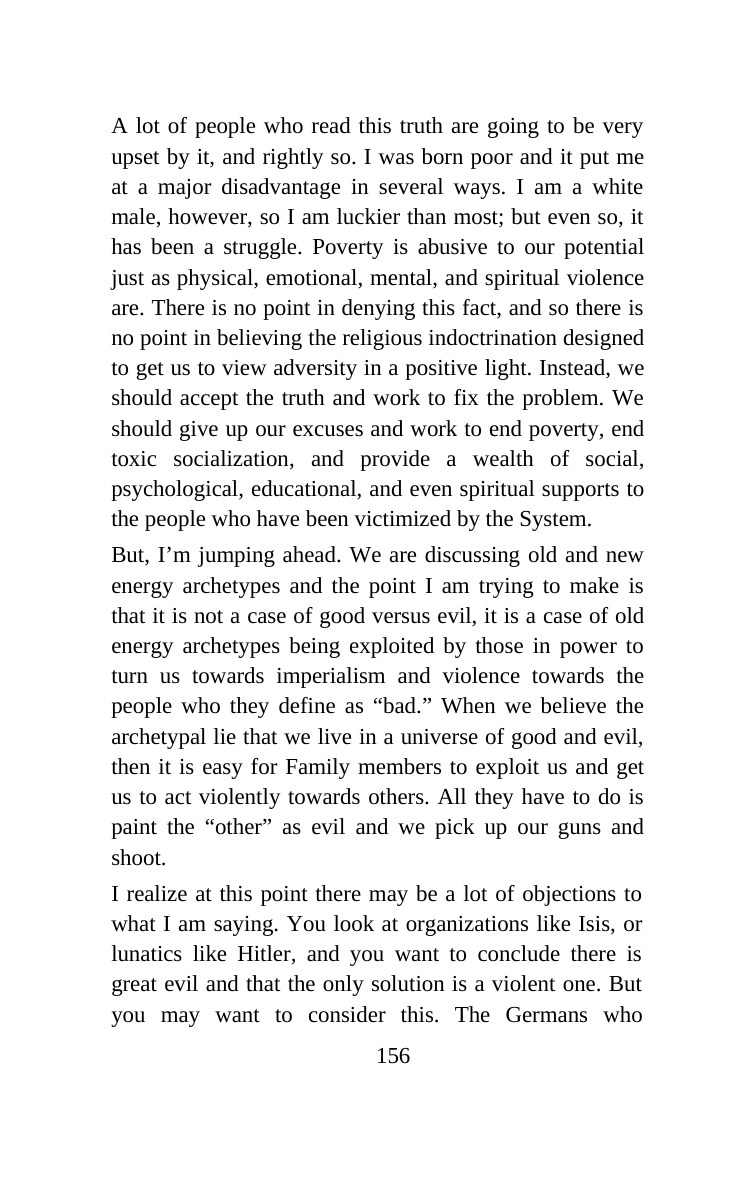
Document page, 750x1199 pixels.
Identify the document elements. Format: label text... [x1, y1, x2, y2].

text A lot of people who read this truth are going to be very upset by it, and rightly so. I was born poor and it put me at a major disadvantage in several ways. I am a white male, however, so I am luckier than most; but even so, it has been a struggle. Poverty is abusive to our potential just as physical, emotional, mental, and spiritual violence are. There is no point in denying this fact, and so there is no point in believing the religious indoctrination designed to get us to view adversity in a positive light. Instead, we should accept the truth and work to fix the problem. We should give up our excuses and work to end poverty, end toxic socialization, and provide a wealth of social, psychological, educational, and even spiritual supports to the people who have been victimized by the System. [111, 112, 645, 532]
text I realize at this point there may be a lot of objections to what I am saying. You look at organizations like Isis, or lunatics like Hitler, and you want to conclude there is great evil and that the only solution is a violent one. But you may want to consider this. The Germans who [111, 880, 643, 1027]
text But, I’m jumping ahead. We are discussing old and new energy archetypes and the point I am trying to make is that it is not a case of good versus evil, it is a case of old energy archetypes being exploited by those in power to turn us towards imperialism and violence towards the people who they define as “bad.” When we believe the archetypal lie that we live in a universe of good and evil, then it is easy for Family members to exploit us and get us to act violently towards others. All they have to do is paint the “other” as evil and we pick up our guns and shoot. [111, 541, 645, 870]
